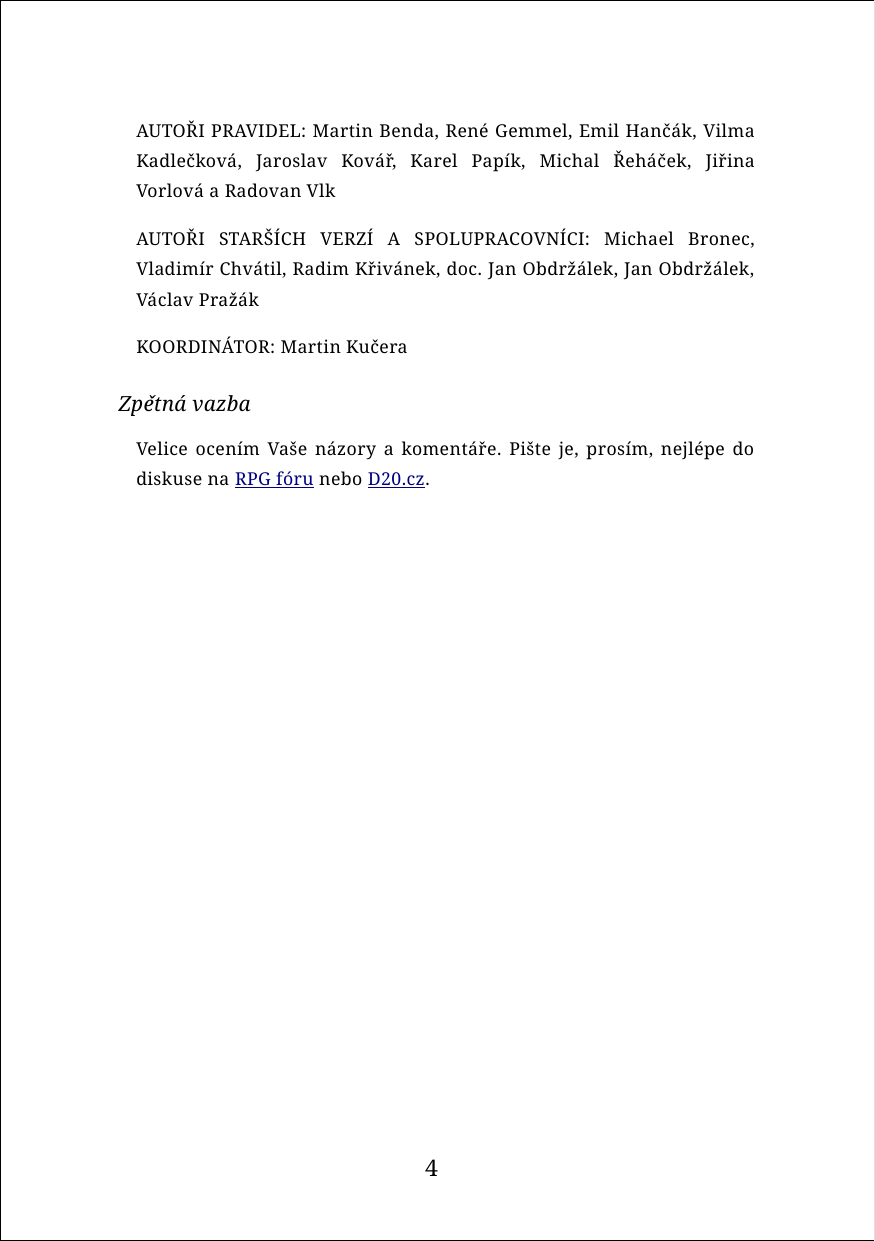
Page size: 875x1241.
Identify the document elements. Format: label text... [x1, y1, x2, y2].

text AUTOŘI PRAVIDEL: Martin Benda, René Gemmel, Emil Hančák, Vilma Kadlečková, Jaroslav Kovář, Karel Papík, Michal Řeháček, Jiřina Vorlová a Radovan Vlk [136, 118, 756, 203]
text Zpětná vazba [118, 389, 756, 417]
text AUTOŘI STARŠÍCH VERZÍ A SPOLUPRACOVNÍCI: Michael Bronec, Vladimír Chvátil, Radim Křivánek, doc. Jan Obdržálek, Jan Obdržálek, Václav Pražák [136, 227, 756, 311]
text KOORDINÁTOR: Martin Kučera [136, 335, 756, 359]
text Velice ocením Vaše názory a komentáře. Pište je, prosím, nejlépe do diskuse na RPG fóru nebo D20.cz. [136, 436, 756, 490]
